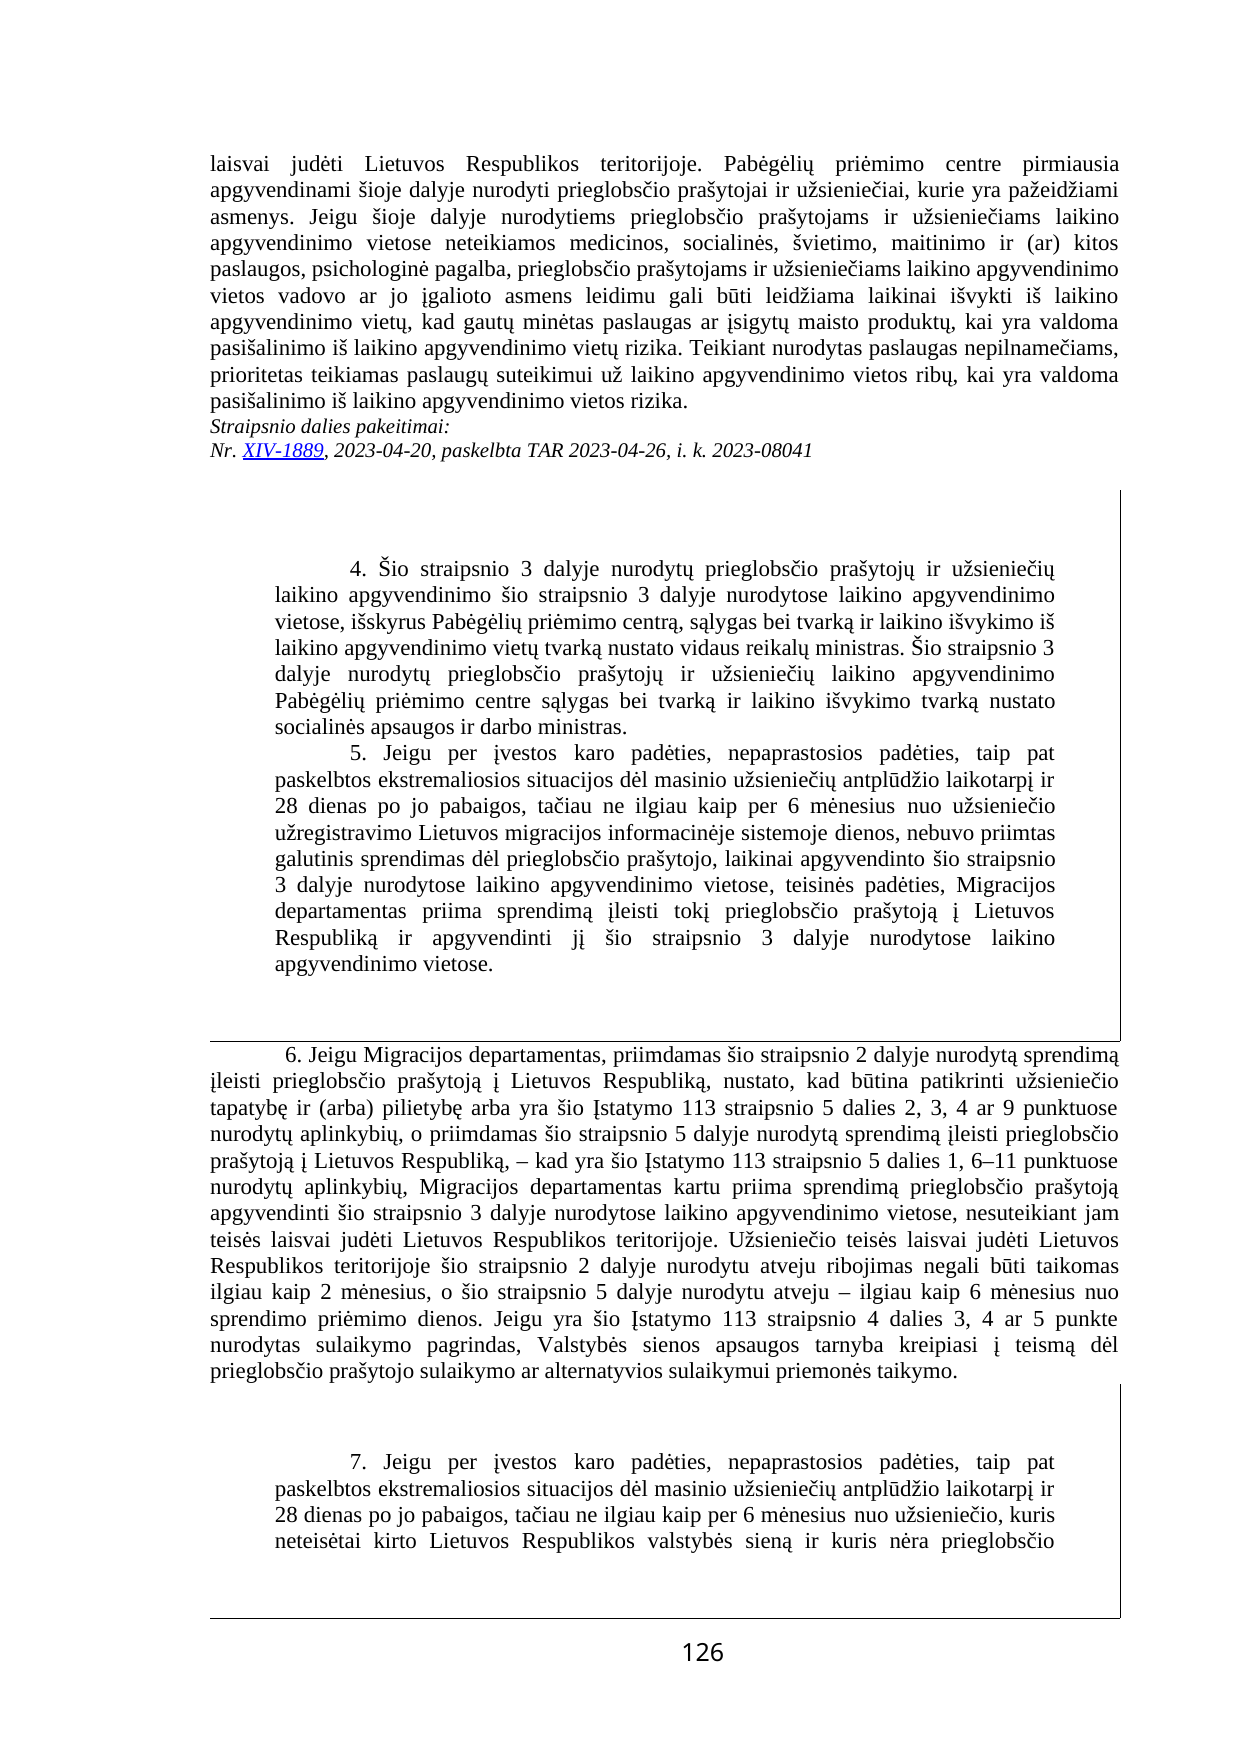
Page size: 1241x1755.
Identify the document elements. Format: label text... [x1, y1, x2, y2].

text Straipsnio dalies pakeitimai: [210, 413, 1120, 438]
text Nr. XIV-1889, 2023-04-20, paskelbta TAR 2023-04-26, i. k. 2023-08041 [210, 438, 1120, 462]
text 6. Jeigu Migracijos departamentas, priimdamas šio straipsnio 2 dalyje nurodytą sprendimą įleisti prieglobsčio prašytoją į Lietuvos Respubliką, nustato, kad būtina patikrinti užsieniečio tapatybę ir (arba) pilietybę arba yra šio Įstatymo 113 straipsnio 5 dalies 2, 3, 4 ar 9 punktuose nurodytų aplinkybių, o priimdamas šio straipsnio 5 dalyje nurodytą sprendimą įleisti prieglobsčio prašytoją į Lietuvos Respubliką, – kad yra šio Įstatymo 113 straipsnio 5 dalies 1, 6–11 punktuose nurodytų aplinkybių, Migracijos departamentas kartu priima sprendimą prieglobsčio prašytoją apgyvendinti šio straipsnio 3 dalyje nurodytose laikino apgyvendinimo vietose, nesuteikiant jam teisės laisvai judėti Lietuvos Respublikos teritorijoje. Užsieniečio teisės laisvai judėti Lietuvos Respublikos teritorijoje šio straipsnio 2 dalyje nurodytu atveju ribojimas negali būti taikomas ilgiau kaip 2 mėnesius, o šio straipsnio 5 dalyje nurodytu atveju – ilgiau kaip 6 mėnesius nuo sprendimo priėmimo dienos. Jeigu yra šio Įstatymo 113 straipsnio 4 dalies 3, 4 ar 5 punkte nurodytas sulaikymo pagrindas, Valstybės sienos apsaugos tarnyba kreipiasi į teismą dėl prieglobsčio prašytojo sulaikymo ar alternatyvios sulaikymui priemonės taikymo. [210, 1041, 1120, 1384]
text 7. Jeigu per įvestos karo padėties, nepaprastosios padėties, taip pat paskelbtos ekstremaliosios situacijos dėl masinio užsieniečių antplūdžio laikotarpį ir 28 dienas po jo pabaigos, tačiau ne ilgiau kaip per 6 mėnesius nuo užsieniečio, kuris neteisėtai kirto Lietuvos Respublikos valstybės sieną ir kuris nėra prieglobsčio [210, 1384, 1120, 1618]
text 5. Jeigu per įvestos karo padėties, nepaprastosios padėties, taip pat paskelbtos ekstremaliosios situacijos dėl masinio užsieniečių antplūdžio laikotarpį ir 28 dienas po jo pabaigos, tačiau ne ilgiau kaip per 6 mėnesius nuo užsieniečio užregistravimo Lietuvos migracijos informacinėje sistemoje dienos, nebuvo priimtas galutinis sprendimas dėl prieglobsčio prašytojo, laikinai apgyvendinto šio straipsnio 3 dalyje nurodytose laikino apgyvendinimo vietose, teisinės padėties, Migracijos departamentas priima sprendimą įleisti tokį prieglobsčio prašytoją į Lietuvos Respubliką ir apgyvendinti jį šio straipsnio 3 dalyje nurodytose laikino apgyvendinimo vietose. [210, 739, 1120, 1041]
text laisvai judėti Lietuvos Respublikos teritorijoje. Pabėgėlių priėmimo centre pirmiausia apgyvendinami šioje dalyje nurodyti prieglobsčio prašytojai ir užsieniečiai, kurie yra pažeidžiami asmenys. Jeigu šioje dalyje nurodytiems prieglobsčio prašytojams ir užsieniečiams laikino apgyvendinimo vietose neteikiamos medicinos, socialinės, švietimo, maitinimo ir (ar) kitos paslaugos, psichologinė pagalba, prieglobsčio prašytojams ir užsieniečiams laikino apgyvendinimo vietos vadovo ar jo įgalioto asmens leidimu gali būti leidžiama laikinai išvykti iš laikino apgyvendinimo vietų, kad gautų minėtas paslaugas ar įsigytų maisto produktų, kai yra valdoma pasišalinimo iš laikino apgyvendinimo vietų rizika. Teikiant nurodytas paslaugas nepilnamečiams, prioritetas teikiamas paslaugų suteikimui už laikino apgyvendinimo vietos ribų, kai yra valdoma pasišalinimo iš laikino apgyvendinimo vietos rizika. [210, 150, 1120, 413]
text 4. Šio straipsnio 3 dalyje nurodytų prieglobsčio prašytojų ir užsieniečių laikino apgyvendinimo šio straipsnio 3 dalyje nurodytose laikino apgyvendinimo vietose, išskyrus Pabėgėlių priėmimo centrą, sąlygas bei tvarką ir laikino išvykimo iš laikino apgyvendinimo vietų tvarką nustato vidaus reikalų ministras. Šio straipsnio 3 dalyje nurodytų prieglobsčio prašytojų ir užsieniečių laikino apgyvendinimo Pabėgėlių priėmimo centre sąlygas bei tvarką ir laikino išvykimo tvarką nustato socialinės apsaugos ir darbo ministras. [210, 490, 1120, 739]
